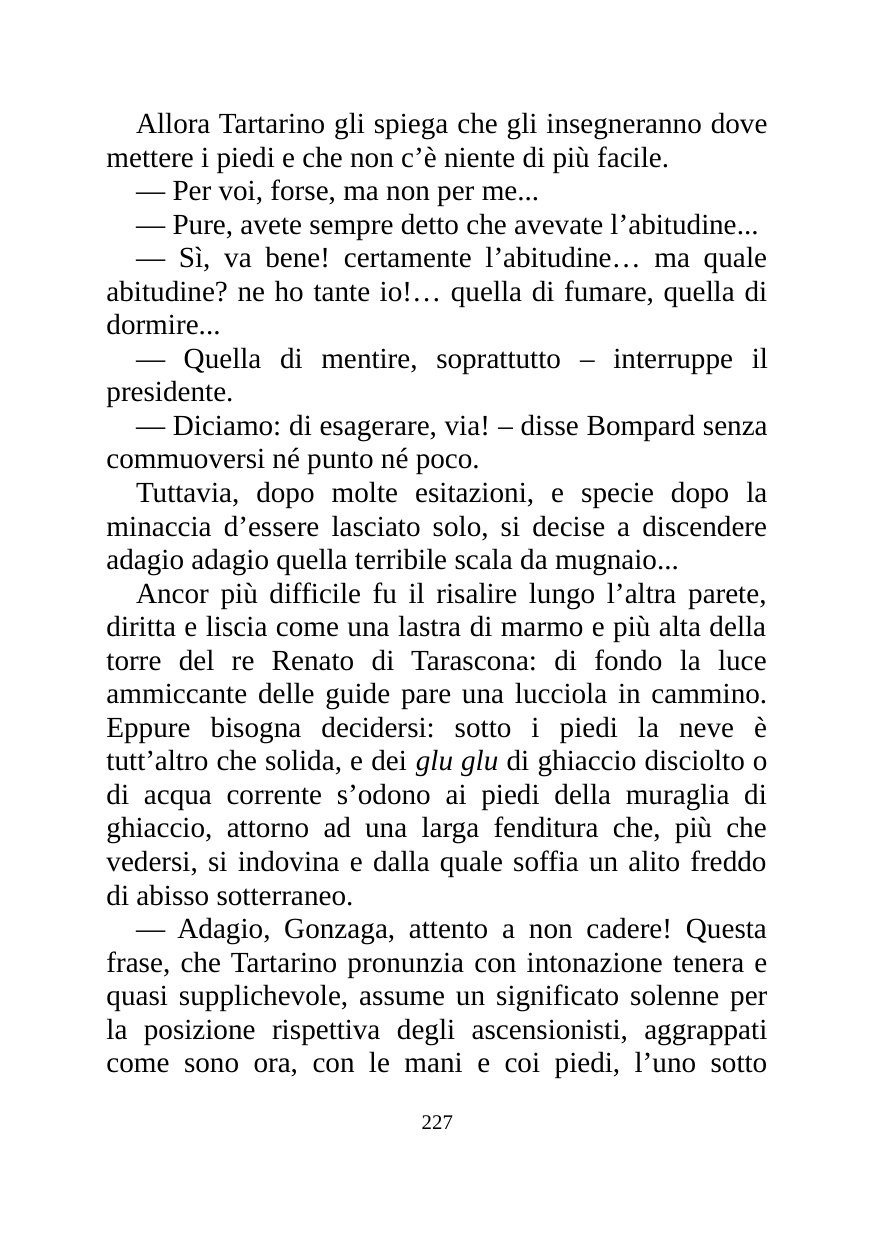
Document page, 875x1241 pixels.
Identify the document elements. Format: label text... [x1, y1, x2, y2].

text Tuttavia, dopo molte esitazioni, e specie dopo la minaccia d’essere lasciato solo, si decise a discendere adagio adagio quella terribile scala da mugnaio... [106, 475, 768, 576]
text — Adagio, Gonzaga, attento a non cadere! Questa frase, che Tartarino pronunzia con intonazione tenera e quasi supplichevole, assume un significato solenne per la posizione rispettiva degli ascensionisti, aggrappati come sono ora, con le mani e coi piedi, l’uno sotto [106, 911, 768, 1079]
text — Sì, va bene! certamente l’abitudine… ma quale abitudine? ne ho tante io!… quella di fumare, quella di dormire... [106, 240, 768, 341]
text Ancor più difficile fu il risalire lungo l’altra parete, diritta e liscia come una lastra di marmo e più alta della torre del re Renato di Tarascona: di fondo la luce ammiccante delle guide pare una lucciola in cammino. Eppure bisogna decidersi: sotto i piedi la neve è tutt’altro che solida, e dei glu glu di ghiaccio disciolto o di acqua corrente s’odono ai piedi della muraglia di ghiaccio, attorno ad una larga fenditura che, più che vedersi, si indovina e dalla quale soffia un alito freddo di abisso sotterraneo. [106, 576, 768, 911]
text Allora Tartarino gli spiega che gli insegneranno dove mettere i piedi e che non c’è niente di più facile. [106, 106, 768, 173]
text — Per voi, forse, ma non per me... [106, 173, 768, 207]
text — Diciamo: di esagerare, via! – disse Bompard senza commuoversi né punto né poco. [106, 408, 768, 475]
text — Quella di mentire, soprattutto – interruppe il presidente. [106, 341, 768, 408]
text — Pure, avete sempre detto che avevate l’abitudine... [106, 207, 768, 240]
